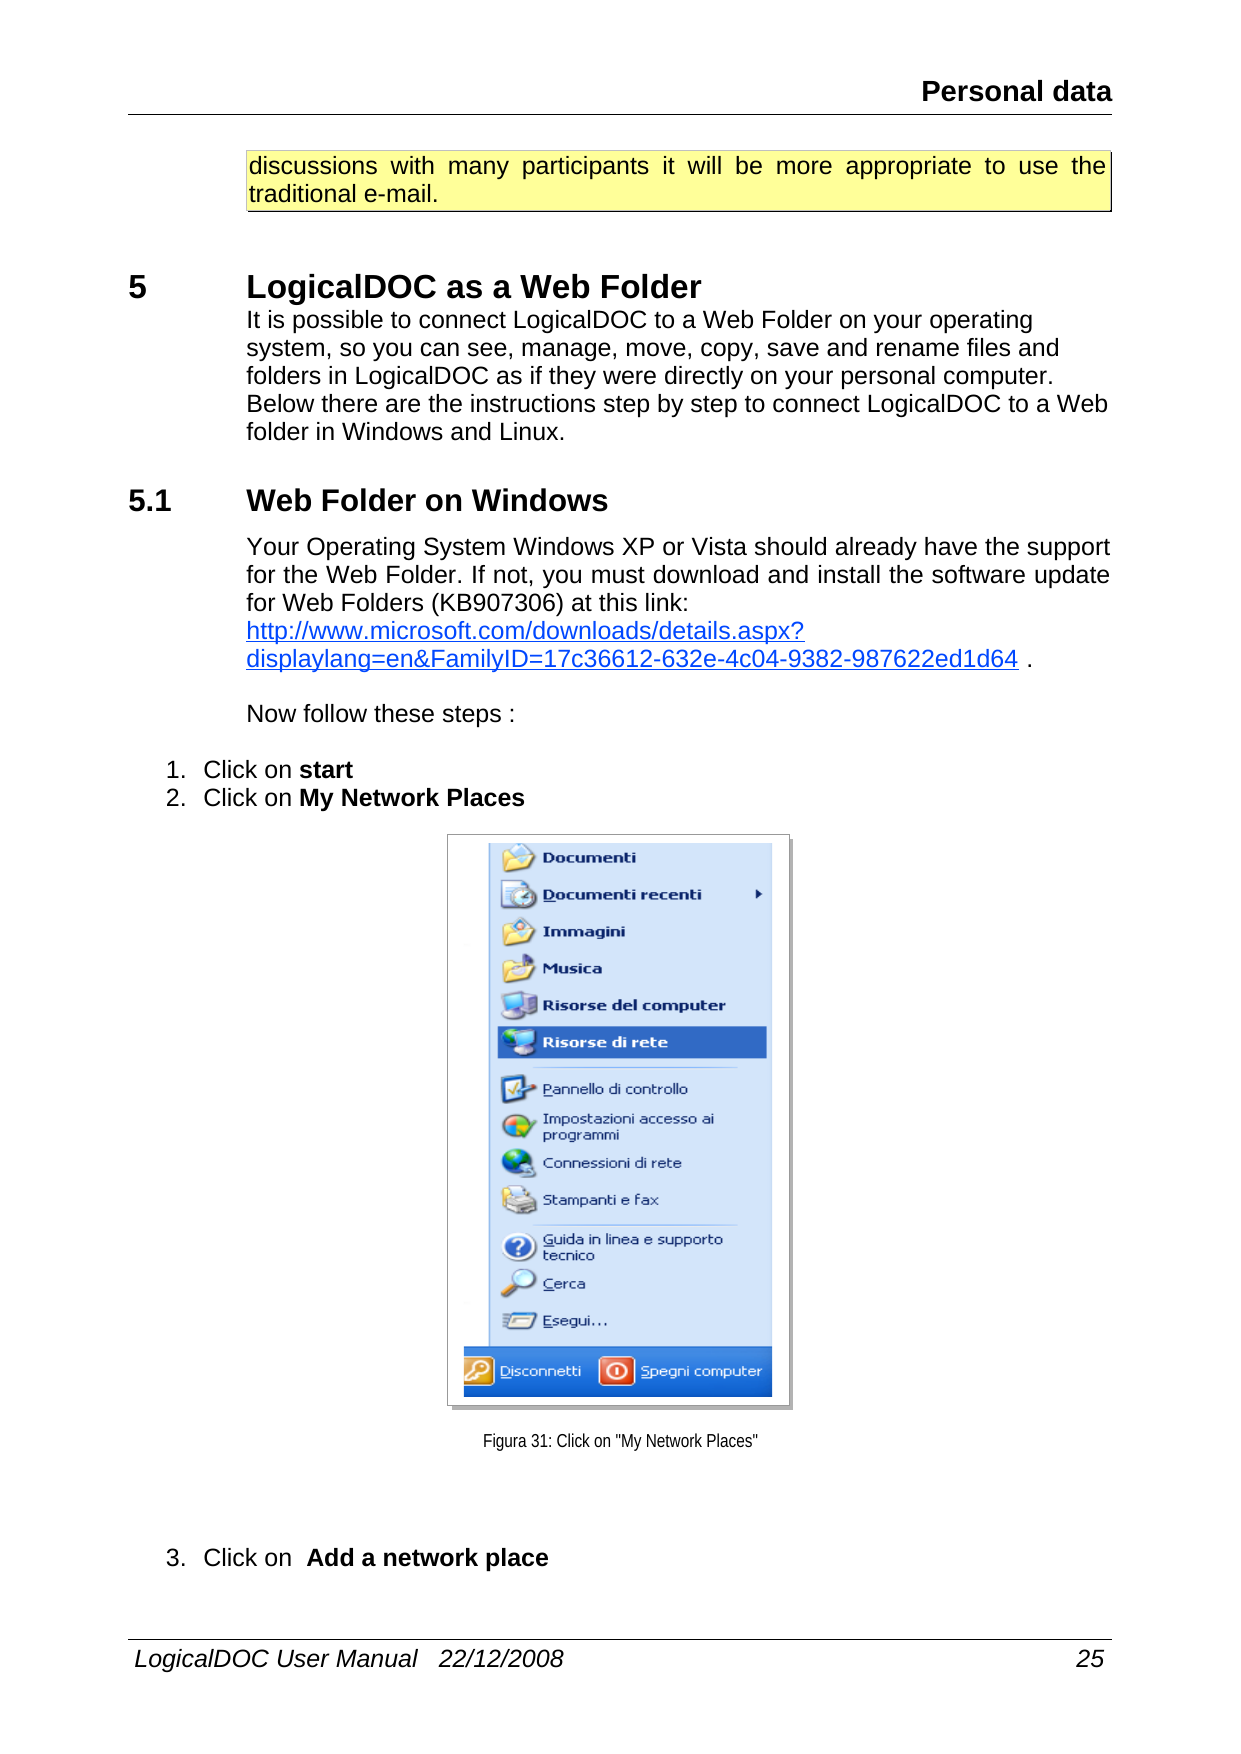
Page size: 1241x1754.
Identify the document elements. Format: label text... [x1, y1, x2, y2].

text discussions with many participants it will be more appropriate to use the traditional e-mail. [247, 151, 1110, 210]
list Click on start [166, 756, 1112, 784]
list Click on My Network Places [166, 784, 1112, 812]
text Now follow these steps : [246, 700, 1112, 728]
list Click on Add a network place [166, 1543, 1112, 1571]
text Your Operating System Windows XP or Vista should already have the support for the Web Folder. If not, you must download and install the software update for Web Folders (KB907306) at this link: [246, 533, 1112, 616]
picture [463, 843, 773, 1397]
text Figura 31: Click on "My Network Places" [431, 1429, 809, 1452]
subtitle Web Folder on Windows [128, 483, 1112, 518]
subtitle LogicalDOC as a Web Folder [128, 268, 1112, 306]
text http://www.microsoft.com/downloads/details.aspx?displaylang=en&FamilyID=17c36612-632e-4c04-9382-987622ed1d64 . [246, 616, 1112, 672]
text It is possible to connect LogicalDOC to a Web Folder on your operating system, so you can see, manage, move, copy, save and rename files and folders in LogicalDOC as if they were directly on your personal computer. Below there are the instructions step by step to connect LogicalDOC to a Web folder in Windows and Linux. [246, 306, 1112, 445]
